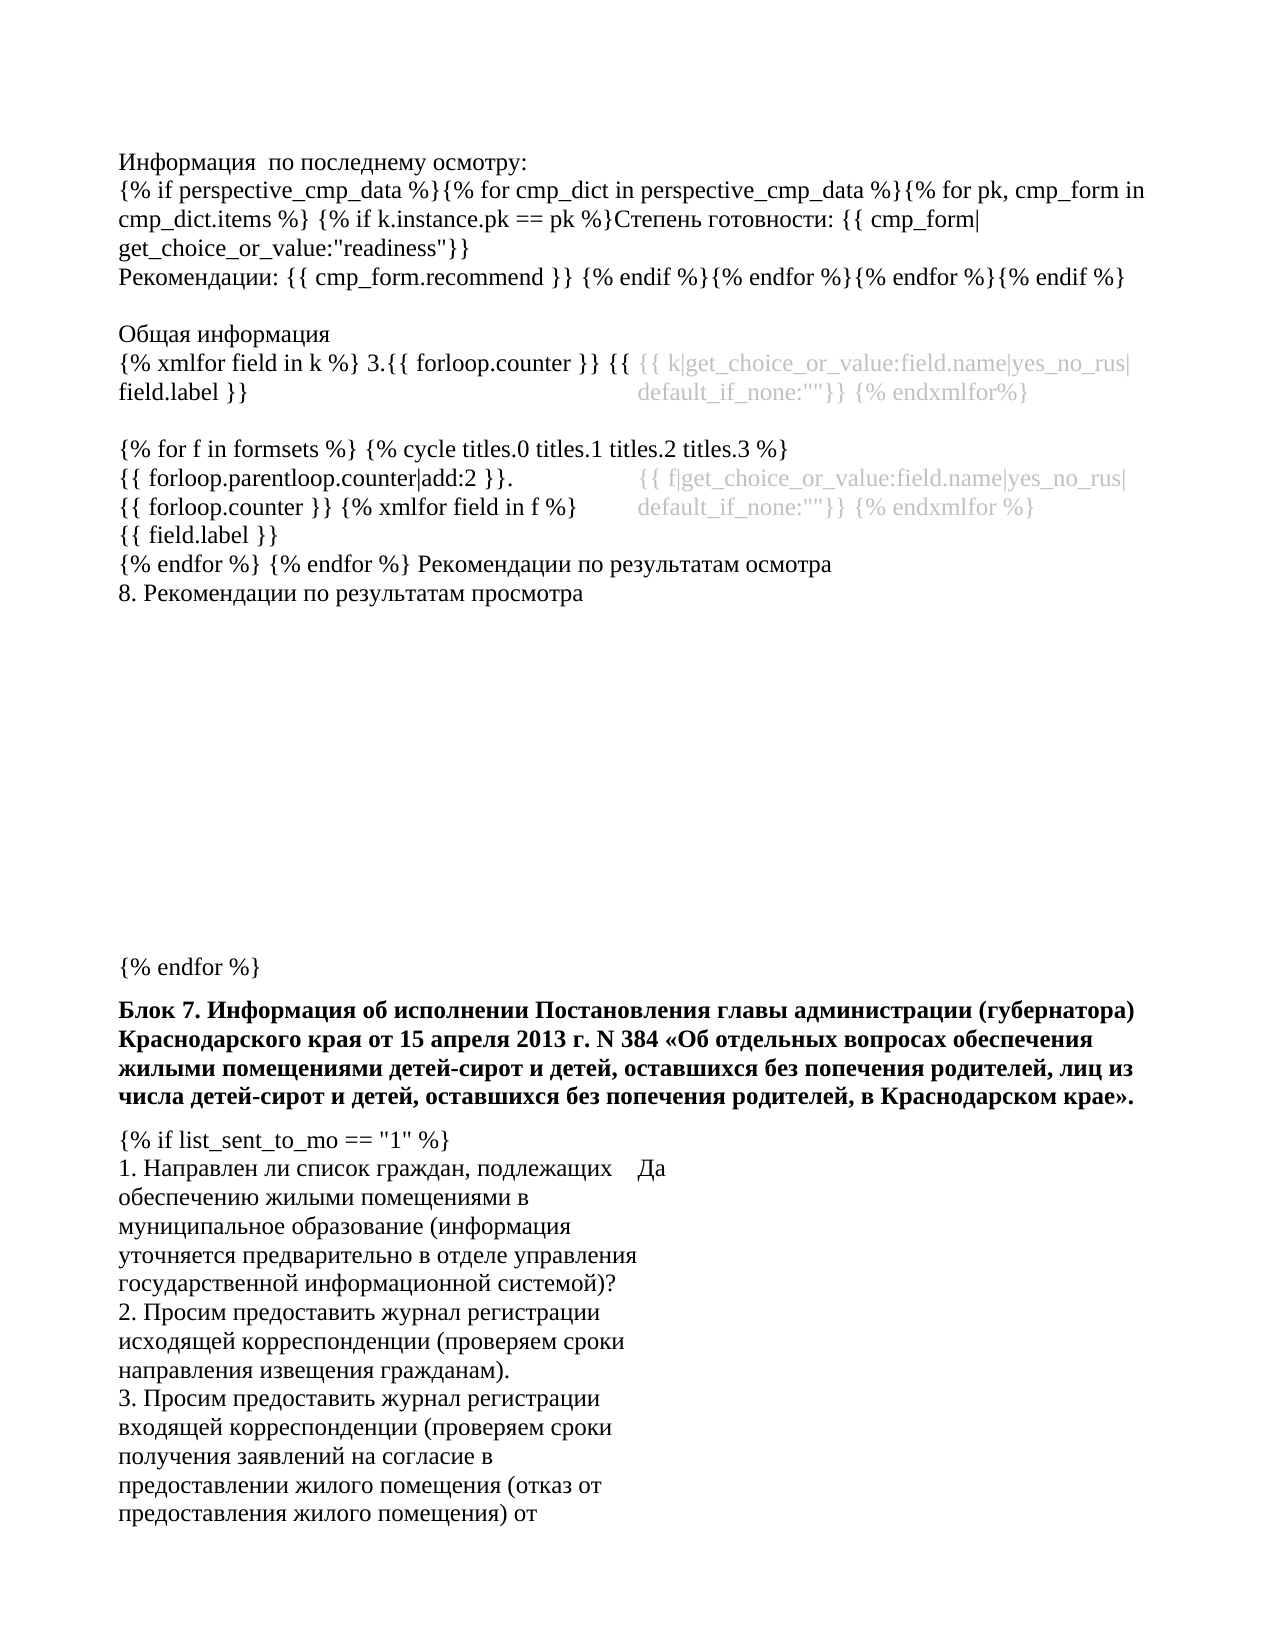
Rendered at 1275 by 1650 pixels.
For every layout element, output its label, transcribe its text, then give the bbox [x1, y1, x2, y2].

table_header [638, 578, 1157, 952]
table_cell 2. Просим предоставить журнал регистрации исходящей корреспонденции (проверяем сроки направления извещения гражданам). [118, 1297, 637, 1383]
text {% for f in formsets %} {% cycle titles.0 titles.1 titles.2 titles.3 %} [118, 434, 1157, 463]
table_header Да [638, 1154, 1157, 1297]
table_header 1. Направлен ли список граждан, подлежащих обеспечению жилыми помещениями в муниципальное образование (информация уточняется предварительно в отделе управления государственной информационной системой)? [118, 1154, 637, 1297]
text Общая информация [118, 319, 1157, 348]
table_header {{ forloop.parentloop.counter|add:2 }}.{{ forloop.counter }} {% xmlfor field in f %} {{ field.label }} [118, 463, 637, 549]
text Информация по последнему осмотру: [118, 147, 1157, 176]
text {% endfor %} {% endfor %} Рекомендации по результатам осмотра [118, 549, 1157, 578]
text {% if perspective_cmp_data %}{% for cmp_dict in perspective_cmp_data %}{% for pk, cmp_form in cmp_dict.items %} {% if k.instance.pk == pk %}Степень готовности: {{ cmp_form|get_choice_or_value:"readiness"}} [118, 176, 1157, 262]
table_cell 3. Просим предоставить журнал регистрации входящей корреспонденции (проверяем сроки получения заявлений на согласие в предоставлении жилого помещения (отказ от предоставления жилого помещения) от [118, 1384, 637, 1527]
text Рекомендации: {{ cmp_form.recommend }} {% endif %}{% endfor %}{% endfor %}{% endif %} [118, 262, 1157, 291]
subtitle Блок 7. Информация об исполнении Постановления главы администрации (губернатора) Краснодарского края от 15 апреля 2013 г. N 384 «Об отдельных вопросах обеспечения жилыми помещениями детей-сирот и детей, оставшихся без попечения родителей, лиц из числа детей-сирот и детей, оставшихся без попечения родителей, в Краснодарском крае». [118, 995, 1157, 1110]
table_header 8. Рекомендации по результатам просмотра [118, 578, 637, 952]
text {% endfor %} [118, 952, 1157, 981]
table_cell [638, 1384, 1157, 1527]
table_header {{ f|get_choice_or_value:field.name|yes_no_rus|default_if_none:""}} {% endxmlfor %} [638, 463, 1157, 549]
table_header {{ k|get_choice_or_value:field.name|yes_no_rus|default_if_none:""}} {% endxmlfor%} [638, 348, 1157, 406]
table_header {% xmlfor field in k %} 3.{{ forloop.counter }} {{ field.label }} [118, 348, 637, 406]
table_cell [638, 1297, 1157, 1383]
text {% if list_sent_to_mo == "1" %} [118, 1125, 1157, 1153]
